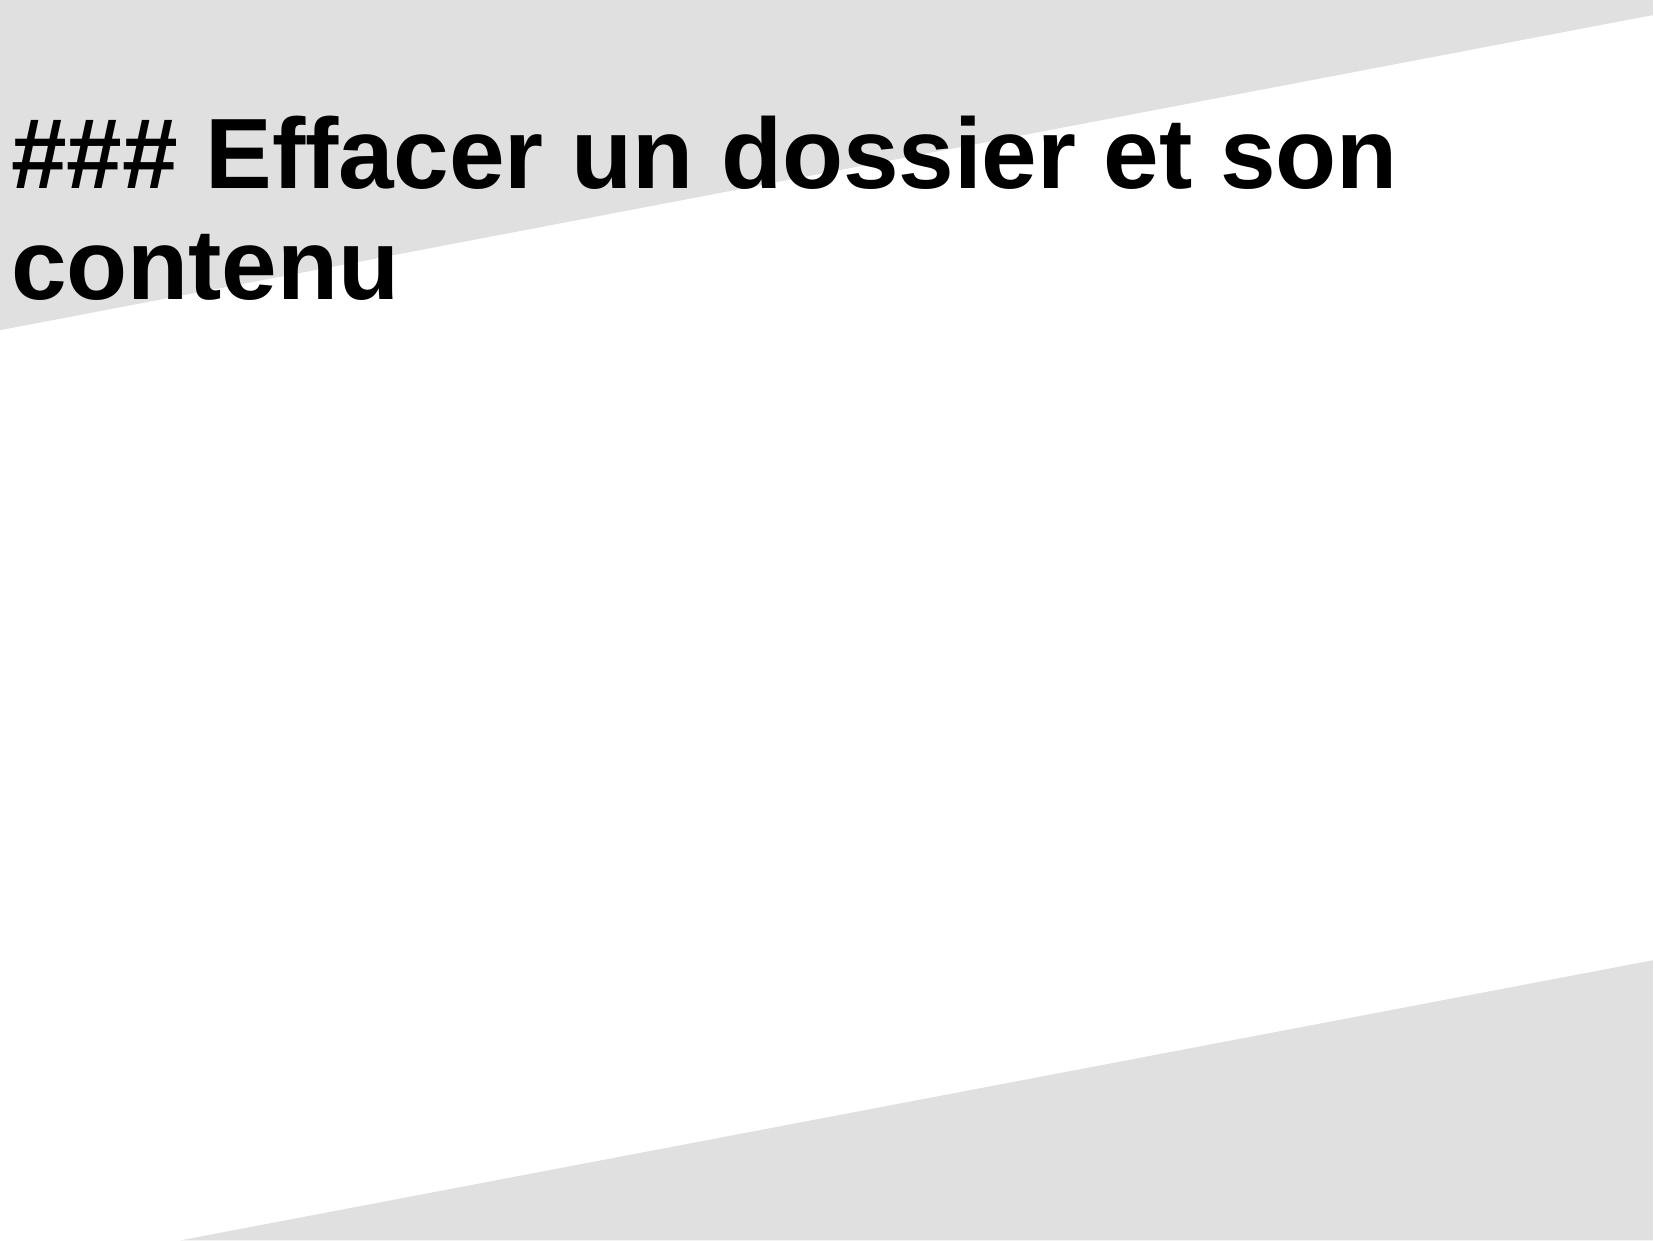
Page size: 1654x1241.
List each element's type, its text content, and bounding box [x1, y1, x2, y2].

title ### Effacer un dossier et son contenu [11, 97, 1499, 322]
